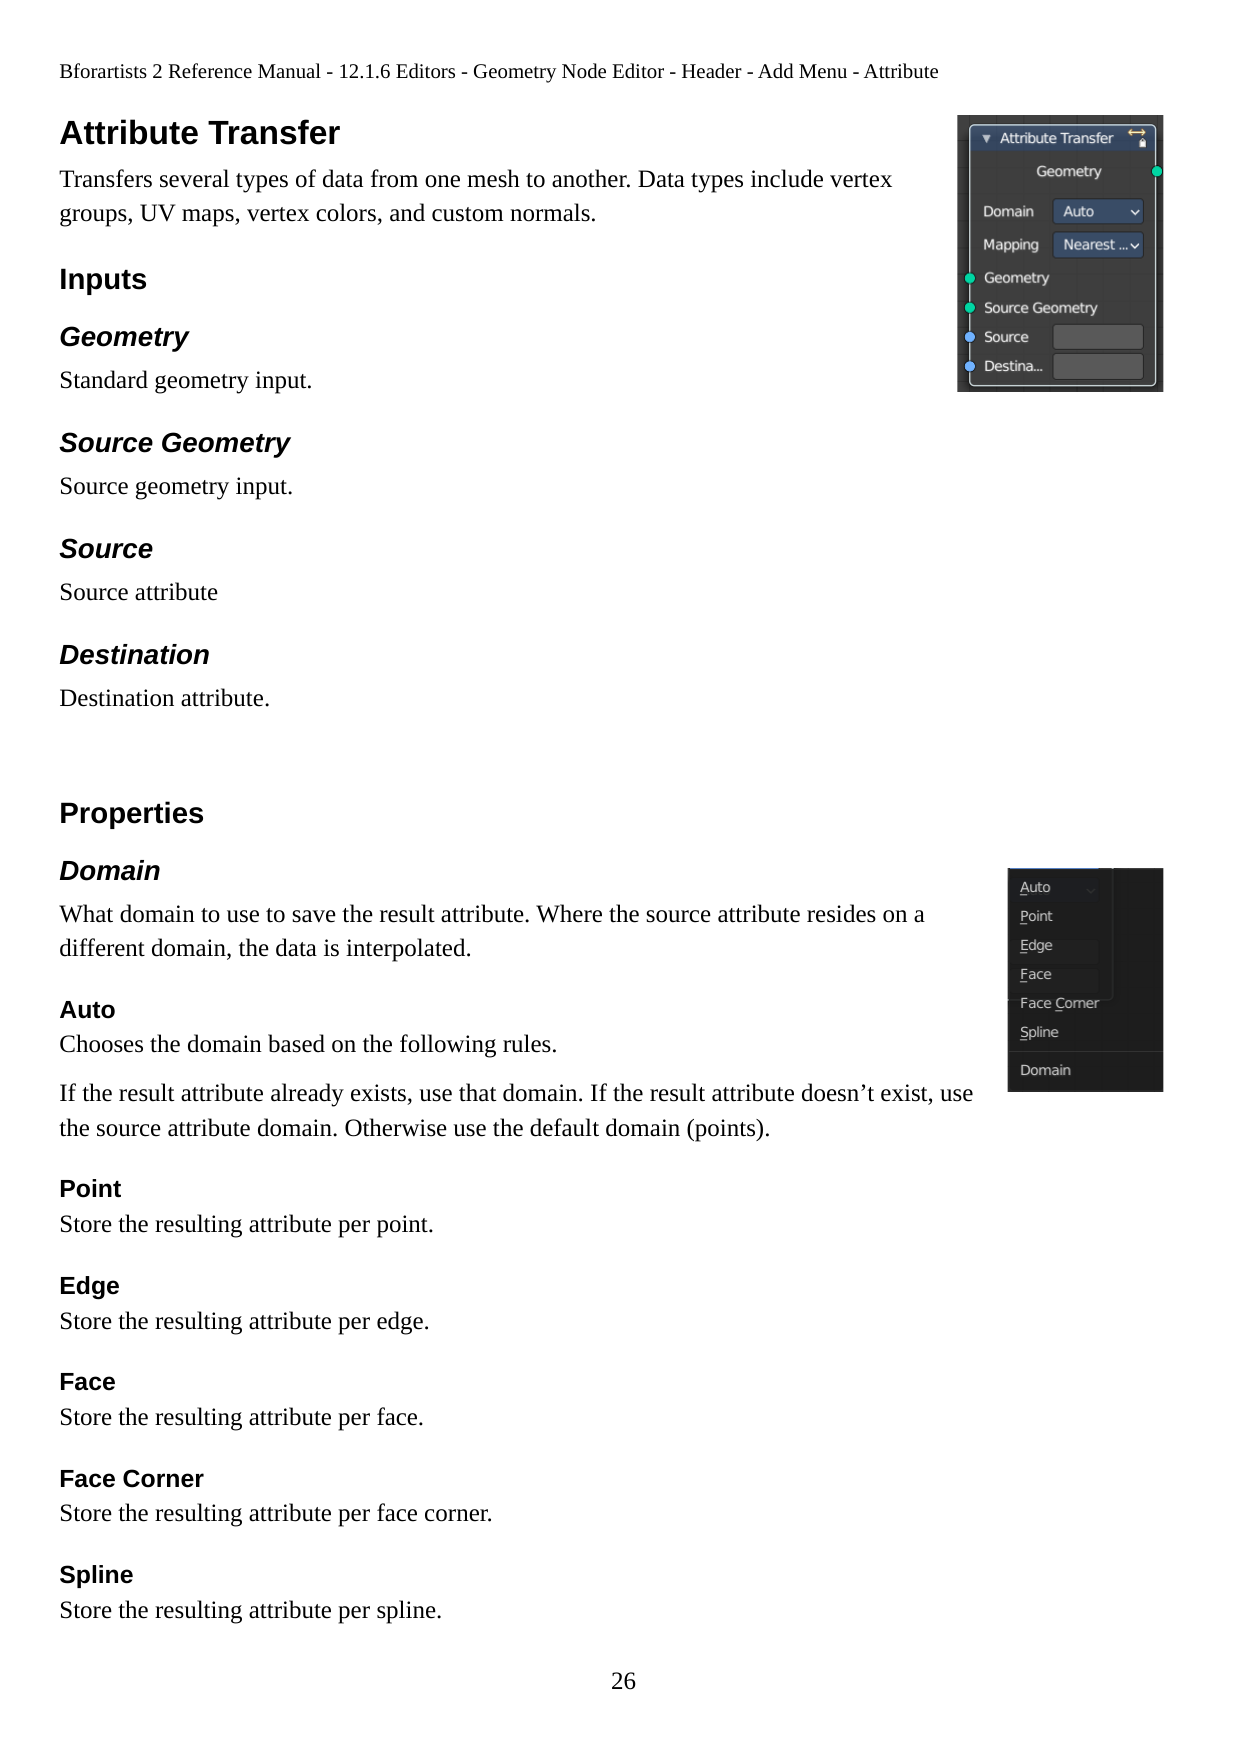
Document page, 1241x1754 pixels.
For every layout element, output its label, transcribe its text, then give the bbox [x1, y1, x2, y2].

text Store the resulting attribute per face. [59, 1402, 1181, 1431]
subtitle Source Geometry [59, 427, 1181, 458]
text Source attribute [59, 577, 1181, 606]
text What domain to use to save the result attribute. Where the source attribute resides on a different domain, the data is interpolated. [59, 899, 1007, 962]
subtitle Point [59, 1174, 1181, 1203]
text Transfers several types of data from one mesh to another. Data types include vertex groups, UV maps, vertex colors, and custom normals. [59, 164, 957, 227]
text Standard geometry input. [59, 365, 1181, 394]
subtitle Edge [59, 1271, 1181, 1299]
text If the result attribute already exists, use that domain. If the result attribute doesn’t exist, use the source attribute domain. Otherwise use the default domain (points). [59, 1078, 1181, 1142]
subtitle Source [59, 532, 1181, 564]
subtitle Destination [59, 638, 1181, 670]
text Store the resulting attribute per edge. [59, 1306, 1181, 1334]
subtitle Auto [59, 995, 1007, 1023]
subtitle Spline [59, 1560, 1181, 1588]
subtitle Geometry [59, 321, 957, 352]
subtitle Inputs [59, 262, 957, 296]
text Chooses the domain based on the following rules. [59, 1029, 1007, 1058]
picture [957, 115, 1164, 392]
text Store the resulting attribute per face corner. [59, 1498, 1181, 1527]
text Store the resulting attribute per spline. [59, 1595, 1181, 1623]
text Store the resulting attribute per point. [59, 1209, 1181, 1238]
subtitle Attribute Transfer [59, 113, 1181, 151]
text Source geometry input. [59, 471, 1181, 500]
picture [1007, 868, 1164, 1092]
subtitle Domain [59, 854, 1181, 886]
text Destination attribute. [59, 683, 1181, 712]
subtitle Properties [59, 796, 1181, 829]
subtitle [1164, 995, 1181, 1023]
subtitle Face Corner [59, 1464, 1181, 1492]
subtitle [1164, 321, 1181, 352]
subtitle [1164, 262, 1181, 296]
subtitle Face [59, 1367, 1181, 1396]
